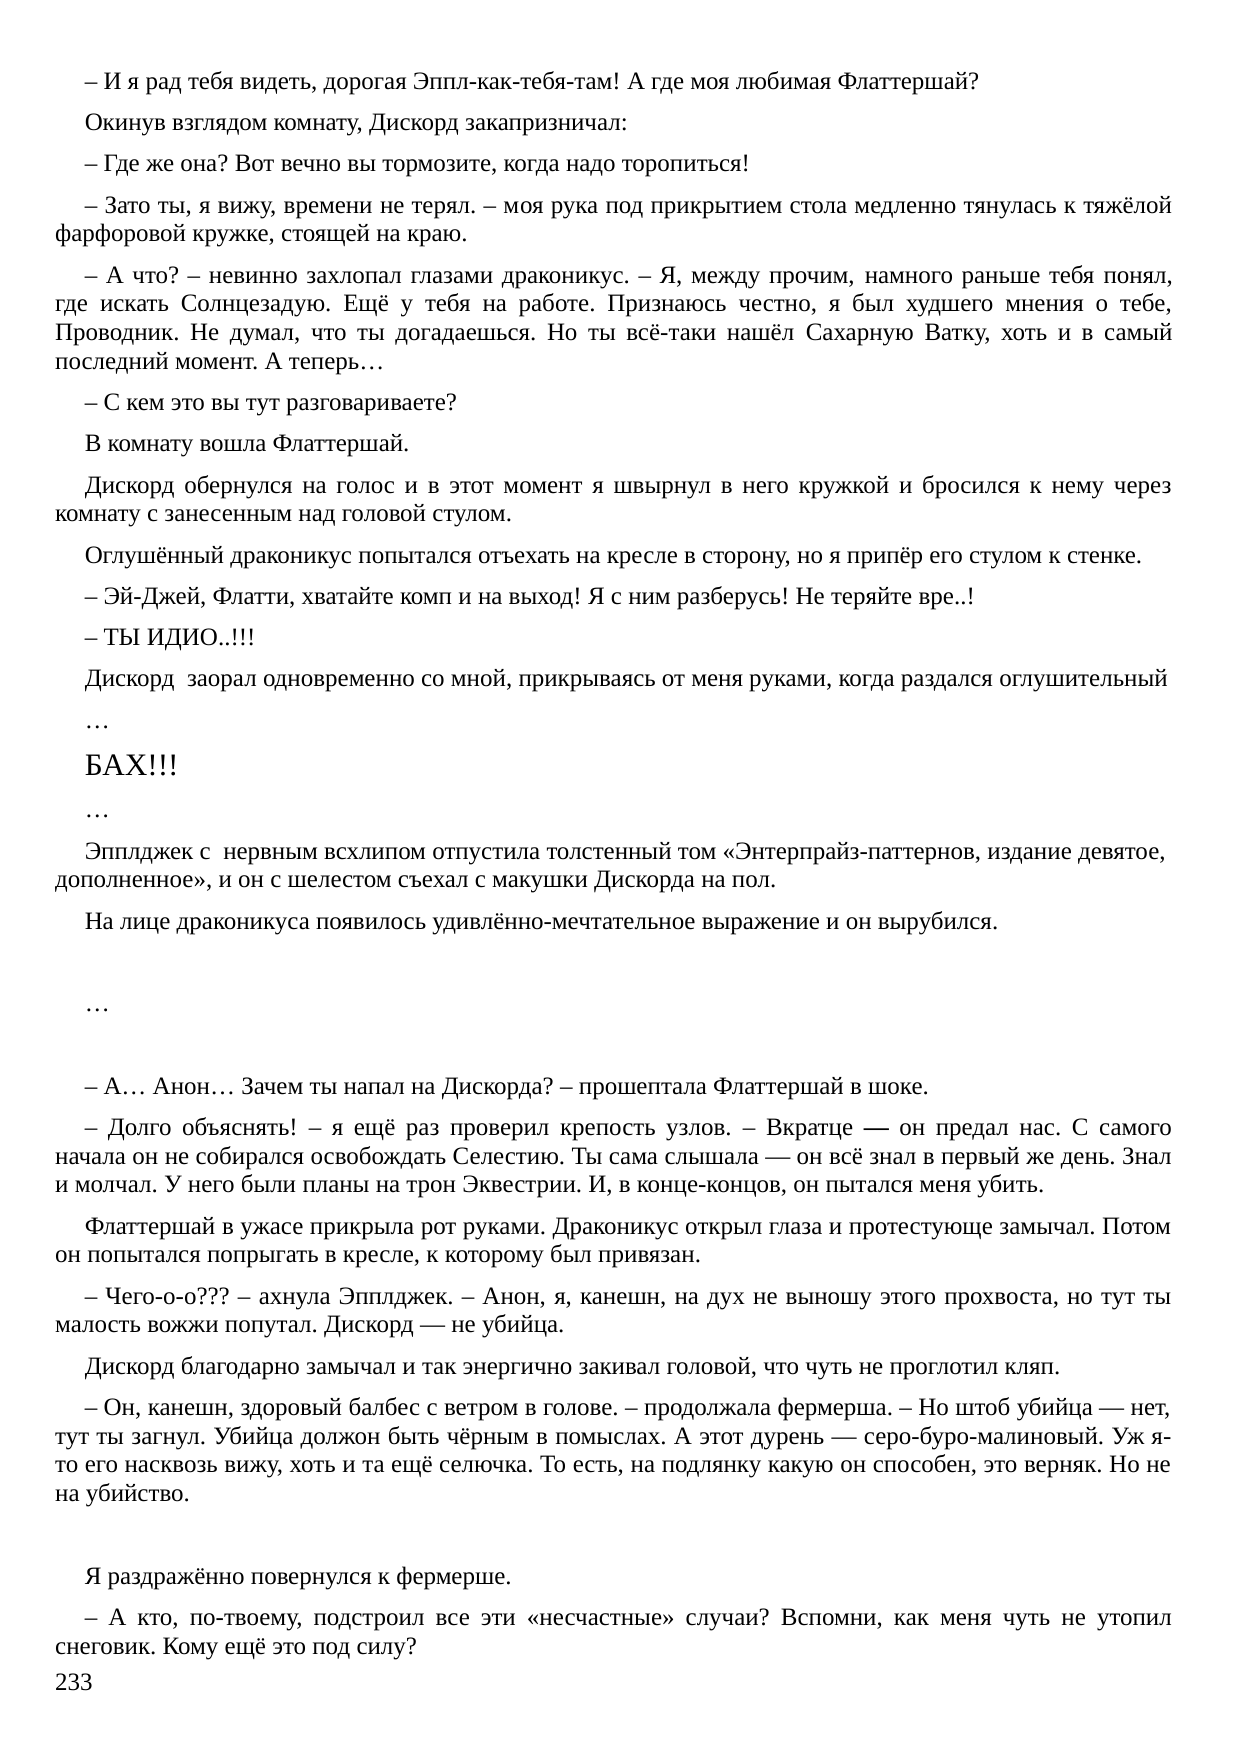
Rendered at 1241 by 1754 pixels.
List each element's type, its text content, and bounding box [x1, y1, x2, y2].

text Я раздражённо повернулся к фермерше. [55, 1561, 1173, 1589]
text БАХ!!! [55, 746, 1173, 782]
text Флаттершай в ужасе прикрыла рот руками. Драконикус открыл глаза и протестующе замычал. Потом он попытался попрыгать в кресле, к которому был привязан. [55, 1211, 1173, 1268]
text … [55, 705, 1173, 733]
text – Он, канешн, здоровый балбес с ветром в голове. – продолжала фермерша. – Но штоб убийца — нет, тут ты загнул. Убийца должон быть чёрным в помыслах. А этот дурень — серо-буро-малиновый. Уж я-то его насквозь вижу, хоть и та ещё селючка. То есть, на подлянку какую он способен, это верняк. Но не на убийство. [55, 1392, 1173, 1507]
text Эпплджек с нервным всхлипом отпустила толстенный том «Энтерпрайз-паттернов, издание девятое, дополненное», и он с шелестом съехал с макушки Дискорда на пол. [55, 836, 1173, 893]
text В комнату вошла Флаттершай. [55, 428, 1173, 457]
text – Зато ты, я вижу, времени не терял. – моя рука под прикрытием стола медленно тянулась к тяжёлой фарфоровой кружке, стоящей на краю. [55, 190, 1173, 247]
text – Эй-Джей, Флатти, хватайте комп и на выход! Я с ним разберусь! Не теряйте вре..! [55, 581, 1173, 610]
text … [55, 794, 1173, 823]
text – А кто, по-твоему, подстроил все эти «несчастные» случаи? Вспомни, как меня чуть не утопил снеговик. Кому ещё это под силу? [55, 1602, 1173, 1659]
text На лице драконикуса появилось удивлённо-мечтательное выражение и он вырубился. [55, 906, 1173, 934]
text Дискорд заорал одновременно со мной, прикрываясь от меня руками, когда раздался оглушительный [55, 663, 1173, 692]
text – Долго объяснять! – я ещё раз проверил крепость узлов. – Вкратце — он предал нас. С самого начала он не собирался освобождать Селестию. Ты сама слышала — он всё знал в первый же день. Знал и молчал. У него были планы на трон Эквестрии. И, в конце-концов, он пытался меня убить. [55, 1112, 1173, 1198]
text – С кем это вы тут разговариваете? [55, 387, 1173, 416]
text Дискорд благодарно замычал и так энергично закивал головой, что чуть не проглотил кляп. [55, 1351, 1173, 1379]
text – Чего-о-о??? – ахнула Эпплджек. – Анон, я, канешн, на дух не выношу этого прохвоста, но тут ты малость вожжи попутал. Дискорд — не убийца. [55, 1281, 1173, 1338]
text Дискорд обернулся на голос и в этот момент я швырнул в него кружкой и бросился к нему через комнату с занесенным над головой стулом. [55, 470, 1173, 527]
text – А… Анон… Зачем ты напал на Дискорда? – прошептала Флаттершай в шоке. [55, 1071, 1173, 1099]
text Оглушённый драконикус попытался отъехать на кресле в сторону, но я припёр его стулом к стенке. [55, 540, 1173, 568]
text – А что? – невинно захлопал глазами драконикус. – Я, между прочим, намного раньше тебя понял, где искать Солнцезадую. Ещё у тебя на работе. Признаюсь честно, я был худшего мнения о тебе, Проводник. Не думал, что ты догадаешься. Но ты всё-таки нашёл Сахарную Ватку, хоть и в самый последний момент. А теперь… [55, 260, 1173, 375]
text … [55, 988, 1173, 1017]
text – И я рад тебя видеть, дорогая Эппл-как-тебя-там! А где моя любимая Флаттершай? [55, 66, 1173, 95]
text – Где же она? Вот вечно вы тормозите, когда надо торопиться! [55, 148, 1173, 177]
text Окинув взглядом комнату, Дискорд закапризничал: [55, 107, 1173, 136]
text – ТЫ ИДИО..!!! [55, 622, 1173, 651]
